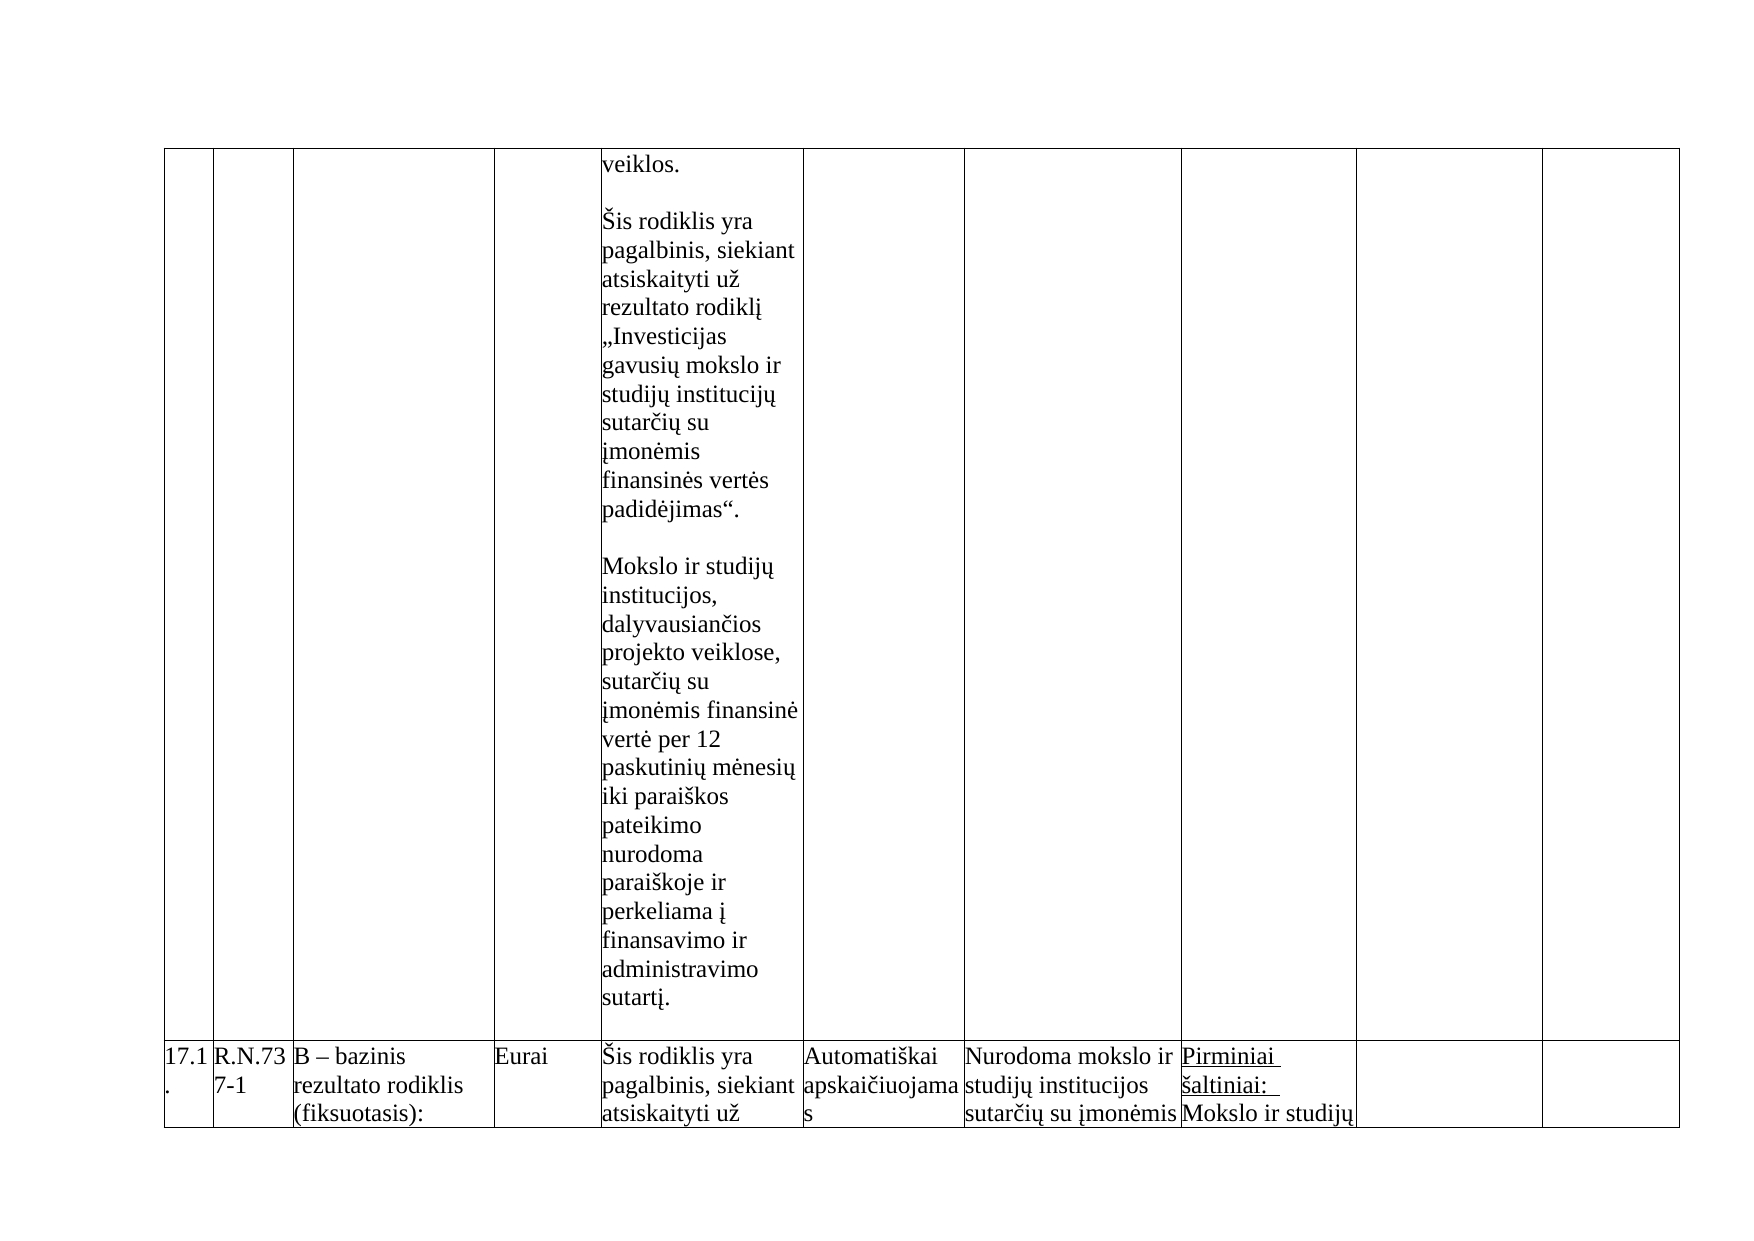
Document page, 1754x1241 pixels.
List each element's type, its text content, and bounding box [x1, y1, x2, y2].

table_cell veiklos. Šis rodiklis yra pagalbinis, siekiant atsiskaityti už rezultato rodiklį „Investicijas gavusių mokslo ir studijų institucijų sutarčių su įmonėmis finansinės vertės padidėjimas“. Mokslo ir studijų institucijos, dalyvausiančios projekto veiklose, sutarčių su įmonėmis finansinė vertė per 12 paskutinių mėnesių iki paraiškos pateikimo nurodoma paraiškoje ir perkeliama į finansavimo ir administravimo sutartį. [602, 149, 803, 1040]
table_cell [214, 149, 293, 1040]
table_cell [1182, 149, 1356, 1040]
table_cell Nurodoma mokslo ir studijų institucijos sutarčių su įmonėmis [965, 1041, 1181, 1127]
table_cell [294, 149, 494, 1040]
table_cell [965, 149, 1181, 1040]
table_cell [165, 149, 213, 1040]
table_cell [1543, 149, 1679, 1040]
table_cell [1543, 1041, 1679, 1127]
table_cell B – bazinis rezultato rodiklis (fiksuotasis): [294, 1041, 494, 1127]
table_cell [1357, 1041, 1542, 1127]
table_cell Pirminiai šaltiniai: Mokslo ir studijų [1182, 1041, 1356, 1127]
table_cell Automatiškai apskaičiuojamas [804, 1041, 964, 1127]
table_cell Šis rodiklis yra pagalbinis, siekiant atsiskaityti už [602, 1041, 803, 1127]
table_cell Eurai [495, 1041, 601, 1127]
table_cell [1357, 149, 1542, 1040]
table_cell [804, 149, 964, 1040]
table_cell [495, 149, 601, 1040]
table_cell R.N.737-1 [214, 1041, 293, 1127]
table_cell 17.1. [165, 1041, 213, 1127]
